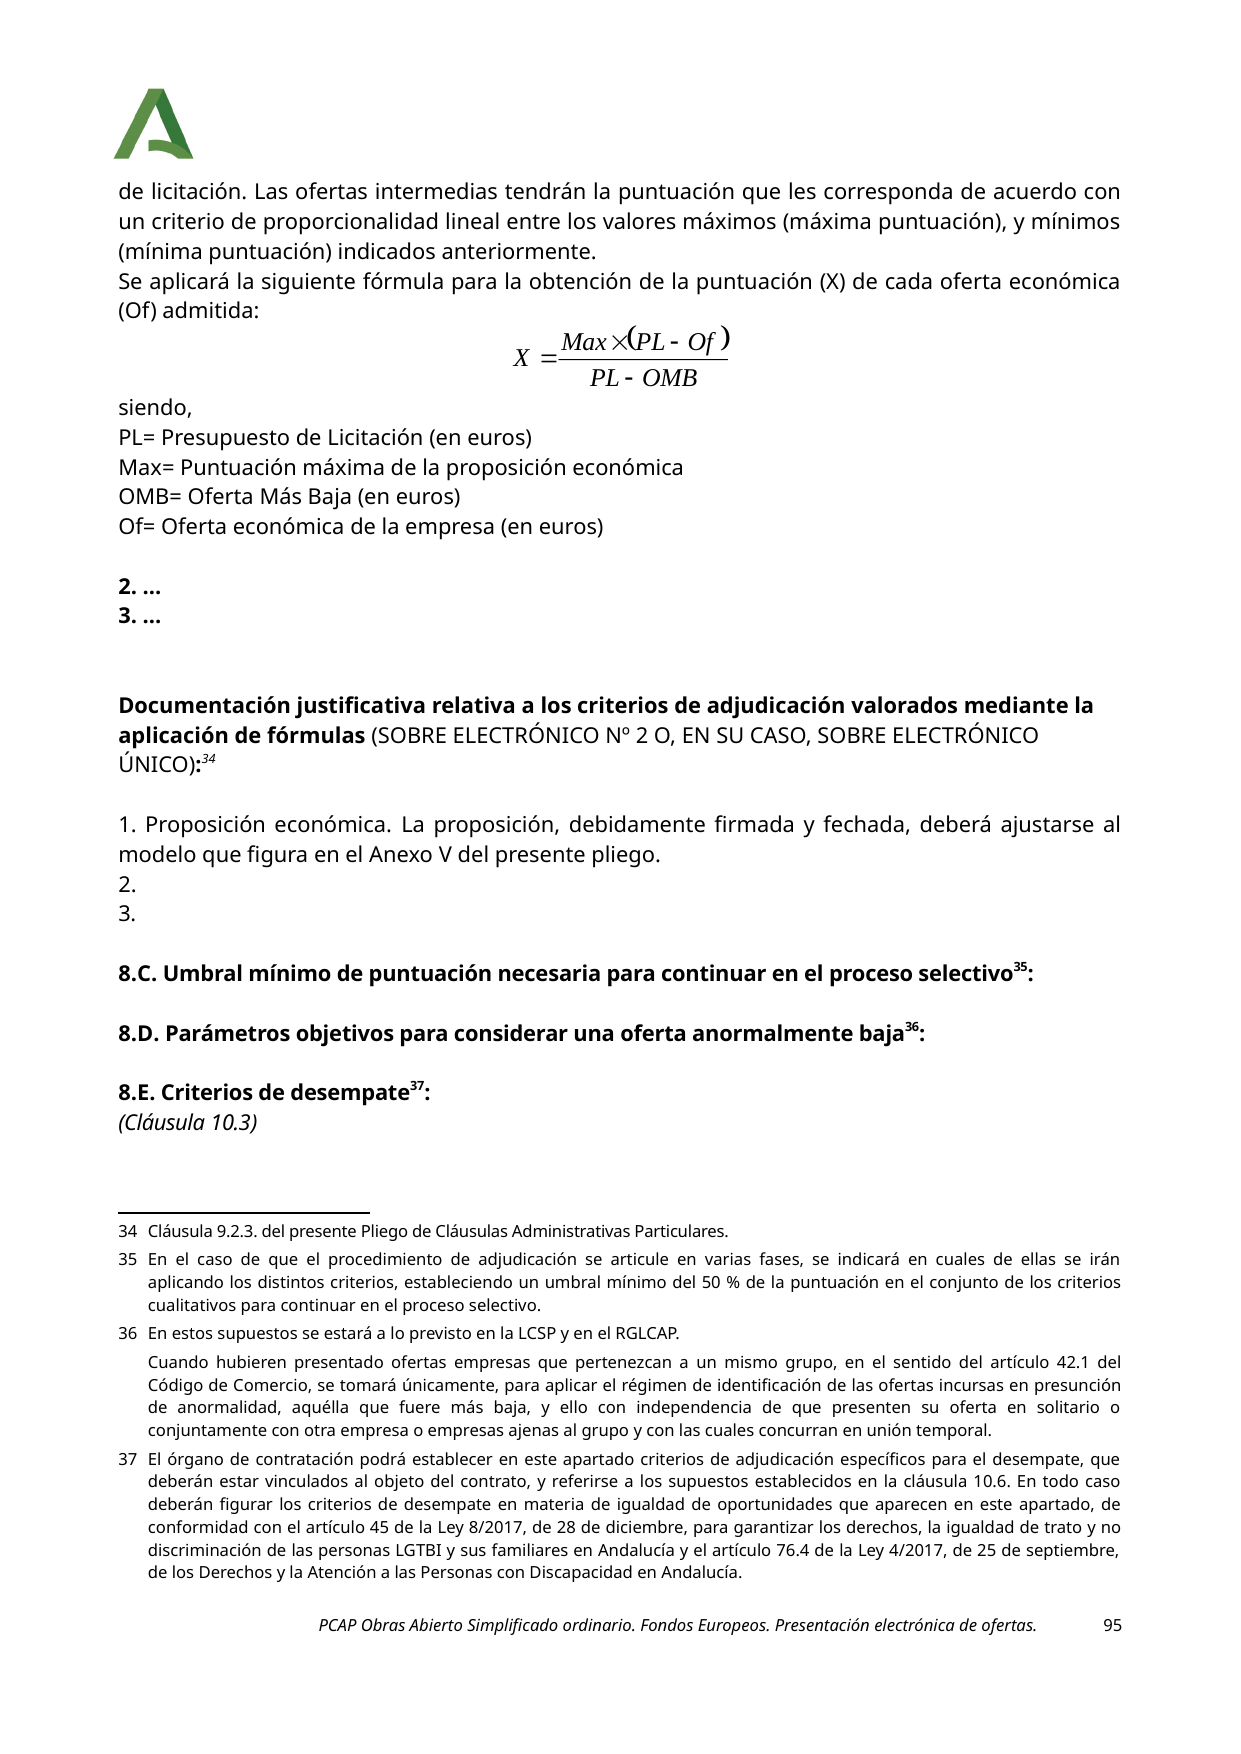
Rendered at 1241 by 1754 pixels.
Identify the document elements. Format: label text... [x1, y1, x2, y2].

text Max= Puntuación máxima de la proposición económica [118, 452, 1122, 481]
text de licitación. Las ofertas intermedias tendrán la puntuación que les corresponda de acuerdo con un criterio de proporcionalidad lineal entre los valores máximos (máxima puntuación), y mínimos (mínima puntuación) indicados anteriormente. [118, 176, 1122, 266]
text OMB= Oferta Más Baja (en euros) [118, 481, 1122, 511]
text 3. [118, 898, 1122, 928]
text Cláusula 9.2.3. del presente Pliego de Cláusulas Administrativas Particulares. [118, 1219, 1122, 1242]
text En el caso de que el procedimiento de adjudicación se articule en varias fases, se indicará en cuales de ellas se irán aplicando los distintos criterios, estableciendo un umbral mínimo del 50 % de la puntuación en el conjunto de los criterios cualitativos para continuar en el proceso selectivo. [118, 1248, 1122, 1316]
text 3. ... [118, 601, 1122, 630]
text En estos supuestos se estará a lo previsto en la LCSP y en el RGLCAP. [118, 1322, 1122, 1345]
text El órgano de contratación podrá establecer en este apartado criterios de adjudicación específicos para el desempate, que deberán estar vinculados al objeto del contrato, y referirse a los supuestos establecidos en la cláusula 10.6. En todo caso deberán figurar los criterios de desempate en materia de igualdad de oportunidades que aparecen en este apartado, de conformidad con el artículo 45 de la Ley 8/2017, de 28 de diciembre, para garantizar los derechos, la igualdad de trato y no discriminación de las personas LGTBI y sus familiares en Andalucía y el artículo 76.4 de la Ley 4/2017, de 25 de septiembre, de los Derechos y la Atención a las Personas con Discapacidad en Andalucía. [118, 1447, 1122, 1584]
text (Cláusula 10.3) [118, 1107, 1122, 1137]
text 8.E. Criterios de desempate: [118, 1077, 1122, 1107]
text Se aplicará la siguiente fórmula para la obtención de la puntuación (X) de cada oferta económica (Of) admitida: [118, 266, 1122, 325]
text 1. Proposición económica. La proposición, debidamente firmada y fechada, deberá ajustarse al modelo que figura en el Anexo V del presente pliego. [118, 809, 1122, 869]
text 2. [118, 869, 1122, 898]
picture [109, 84, 198, 163]
text Documentación justificativa relativa a los criterios de adjudicación valorados mediante la aplicación de fórmulas (SOBRE ELECTRÓNICO Nº 2 O, EN SU CASO, SOBRE ELECTRÓNICO ÚNICO): [118, 690, 1122, 779]
text Cuando hubieren presentado ofertas empresas que pertenezcan a un mismo grupo, en el sentido del artículo 42.1 del Código de Comercio, se tomará únicamente, para aplicar el régimen de identificación de las ofertas incursas en presunción de anormalidad, aquélla que fuere más baja, y ello con independencia de que presenten su oferta en solitario o conjuntamente con otra empresa o empresas ajenas al grupo y con las cuales concurran en unión temporal. [118, 1351, 1122, 1441]
text 8.C. Umbral mínimo de puntuación necesaria para continuar en el proceso selectivo: [118, 958, 1122, 988]
text 8.D. Parámetros objetivos para considerar una oferta anormalmente baja: [118, 1018, 1122, 1047]
text Of= Oferta económica de la empresa (en euros) [118, 511, 1122, 541]
text 2. ... [118, 571, 1122, 601]
text PL= Presupuesto de Licitación (en euros) [118, 422, 1122, 452]
text siendo, [118, 392, 1122, 422]
